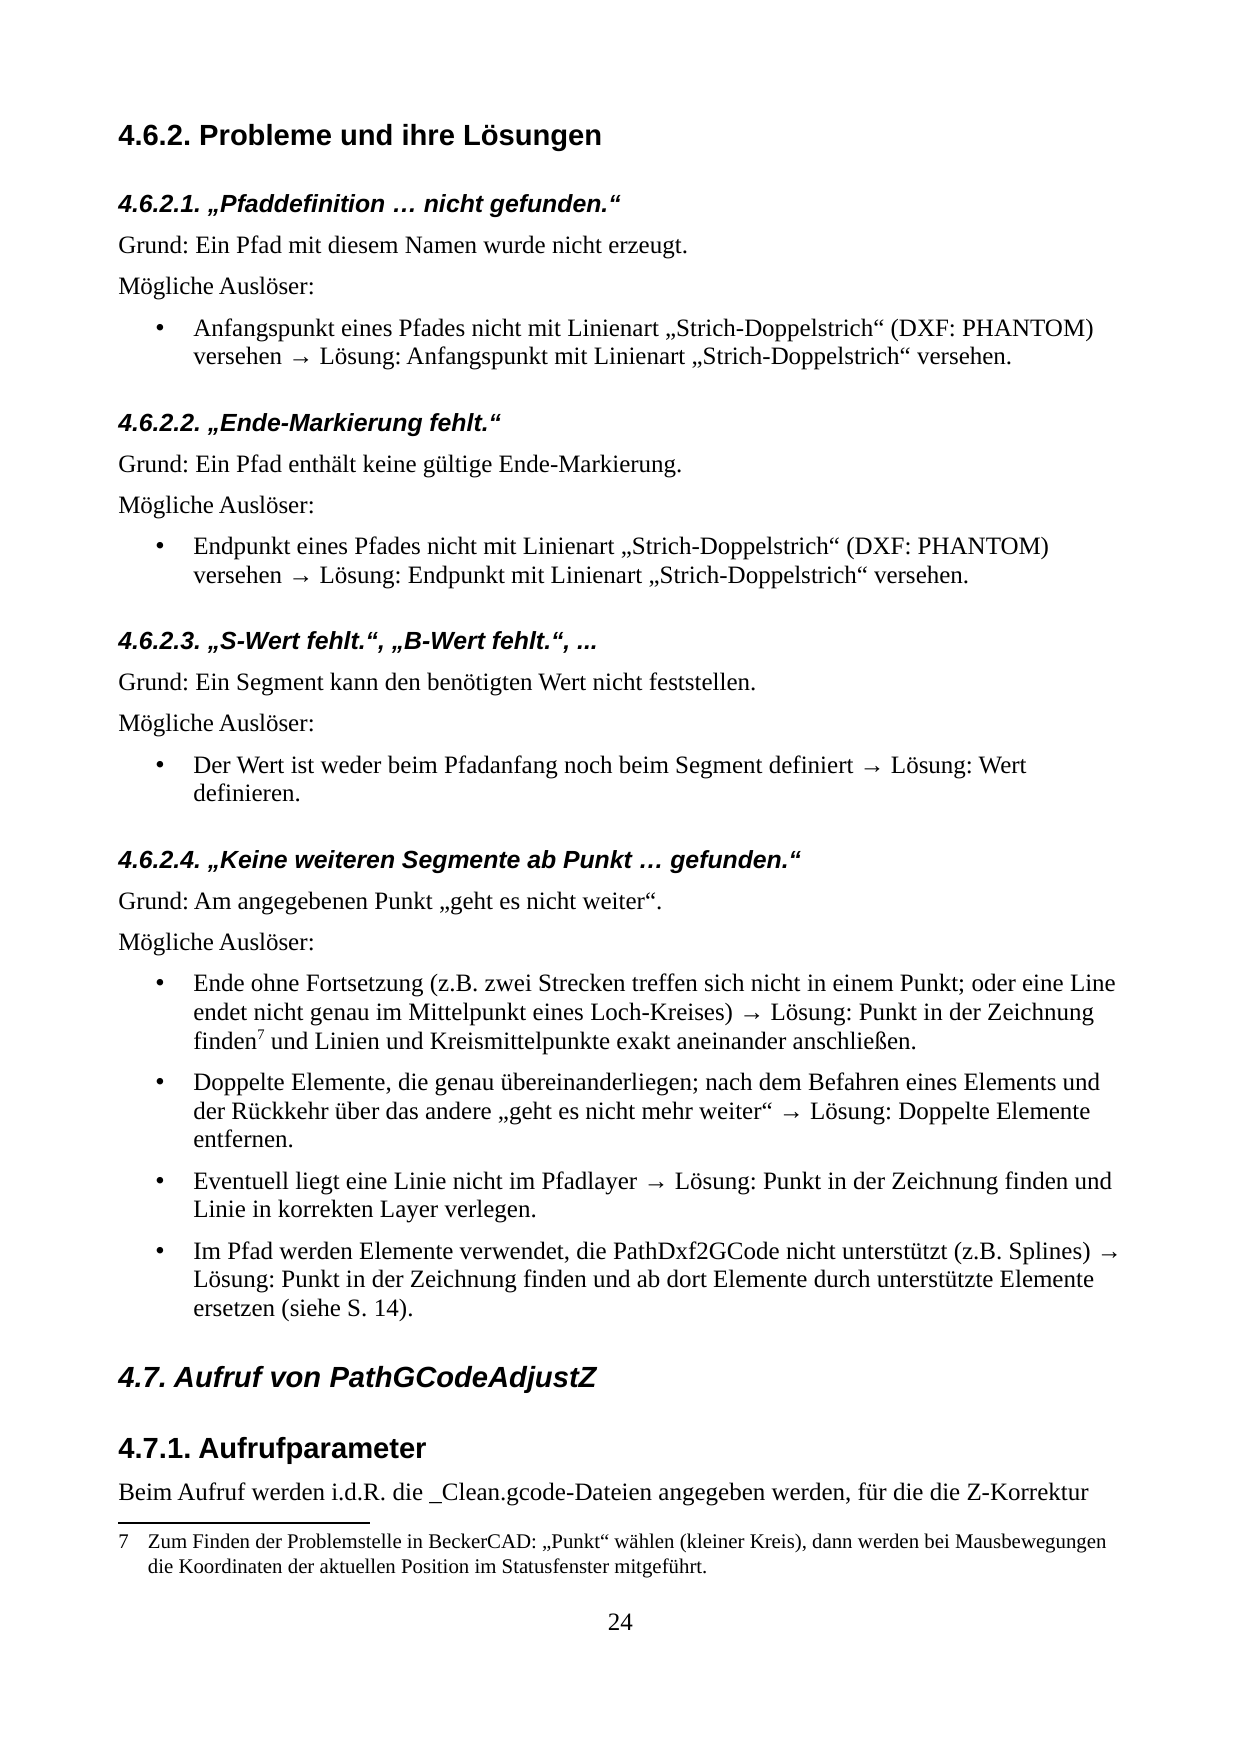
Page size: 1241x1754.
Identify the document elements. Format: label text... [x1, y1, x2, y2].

list Eventuell liegt eine Linie nicht im Pfadlayer → Lösung: Punkt in der Zeichnung finden und Linie in korrekten Layer verlegen. [156, 1166, 1122, 1223]
subtitle 4.7.1. Aufrufparameter [118, 1431, 1122, 1464]
text Grund: Ein Pfad enthält keine gültige Ende-Markierung. [118, 449, 1122, 477]
text Beim Aufruf werden i.d.R. die _Clean.gcode-Dateien angegeben werden, für die die Z-Korrektur [118, 1477, 1122, 1505]
subtitle 4.6.2.2. „Ende-Markierung fehlt.“ [118, 408, 1122, 436]
text Grund: Ein Segment kann den benötigten Wert nicht feststellen. [118, 667, 1122, 696]
text Mögliche Auslöser: [118, 271, 1122, 300]
list Endpunkt eines Pfades nicht mit Linienart „Strich-Doppelstrich“ (DXF: PHANTOM) versehen → Lösung: Endpunkt mit Linienart „Strich-Doppelstrich“ versehen. [156, 531, 1122, 589]
subtitle 4.6.2.3. „S-Wert fehlt.“, „B-Wert fehlt.“, ... [118, 626, 1122, 655]
subtitle 4.6.2.1. „Pfaddefinition … nicht gefunden.“ [118, 189, 1122, 218]
text Mögliche Auslöser: [118, 490, 1122, 519]
text Grund: Am angegebenen Punkt „geht es nicht weiter“. [118, 886, 1122, 914]
list Im Pfad werden Elemente verwendet, die PathDxf2GCode nicht unterstützt (z.B. Splines) → Lösung: Punkt in der Zeichnung finden und ab dort Elemente durch unterstützte Elemente ersetzen (siehe S. 13). [156, 1236, 1122, 1322]
subtitle 4.6.2. Probleme und ihre Lösungen [118, 118, 1122, 152]
list Der Wert ist weder beim Pfadanfang noch beim Segment definiert → Lösung: Wert definieren. [156, 750, 1122, 807]
list Ende ohne Fortsetzung (z.B. zwei Strecken treffen sich nicht in einem Punkt; oder eine Line endet nicht genau im Mittelpunkt eines Loch-Kreises) → Lösung: Punkt in der Zeichnung finden und Linien und Kreismittelpunkte exakt aneinander anschließen. [156, 968, 1122, 1054]
list Doppelte Elemente, die genau übereinanderliegen; nach dem Befahren eines Elements und der Rückkehr über das andere „geht es nicht mehr weiter“ → Lösung: Doppelte Elemente entfernen. [156, 1067, 1122, 1153]
list Anfangspunkt eines Pfades nicht mit Linienart „Strich-Doppelstrich“ (DXF: PHANTOM) versehen → Lösung: Anfangspunkt mit Linienart „Strich-Doppelstrich“ versehen. [156, 313, 1122, 370]
text Mögliche Auslöser: [118, 927, 1122, 956]
subtitle 4.7. Aufruf von PathGCodeAdjustZ [118, 1359, 1122, 1393]
text Mögliche Auslöser: [118, 708, 1122, 737]
subtitle 4.6.2.4. „Keine weiteren Segmente ab Punkt … gefunden.“ [118, 845, 1122, 873]
text Grund: Ein Pfad mit diesem Namen wurde nicht erzeugt. [118, 230, 1122, 259]
list Zum Finden der Problemstelle in BeckerCAD: „Punkt“ wählen (kleiner Kreis), dann werden bei Mausbewegungen die Koordinaten der aktuellen Position im Statusfenster mitgeführt. [118, 1529, 1122, 1578]
